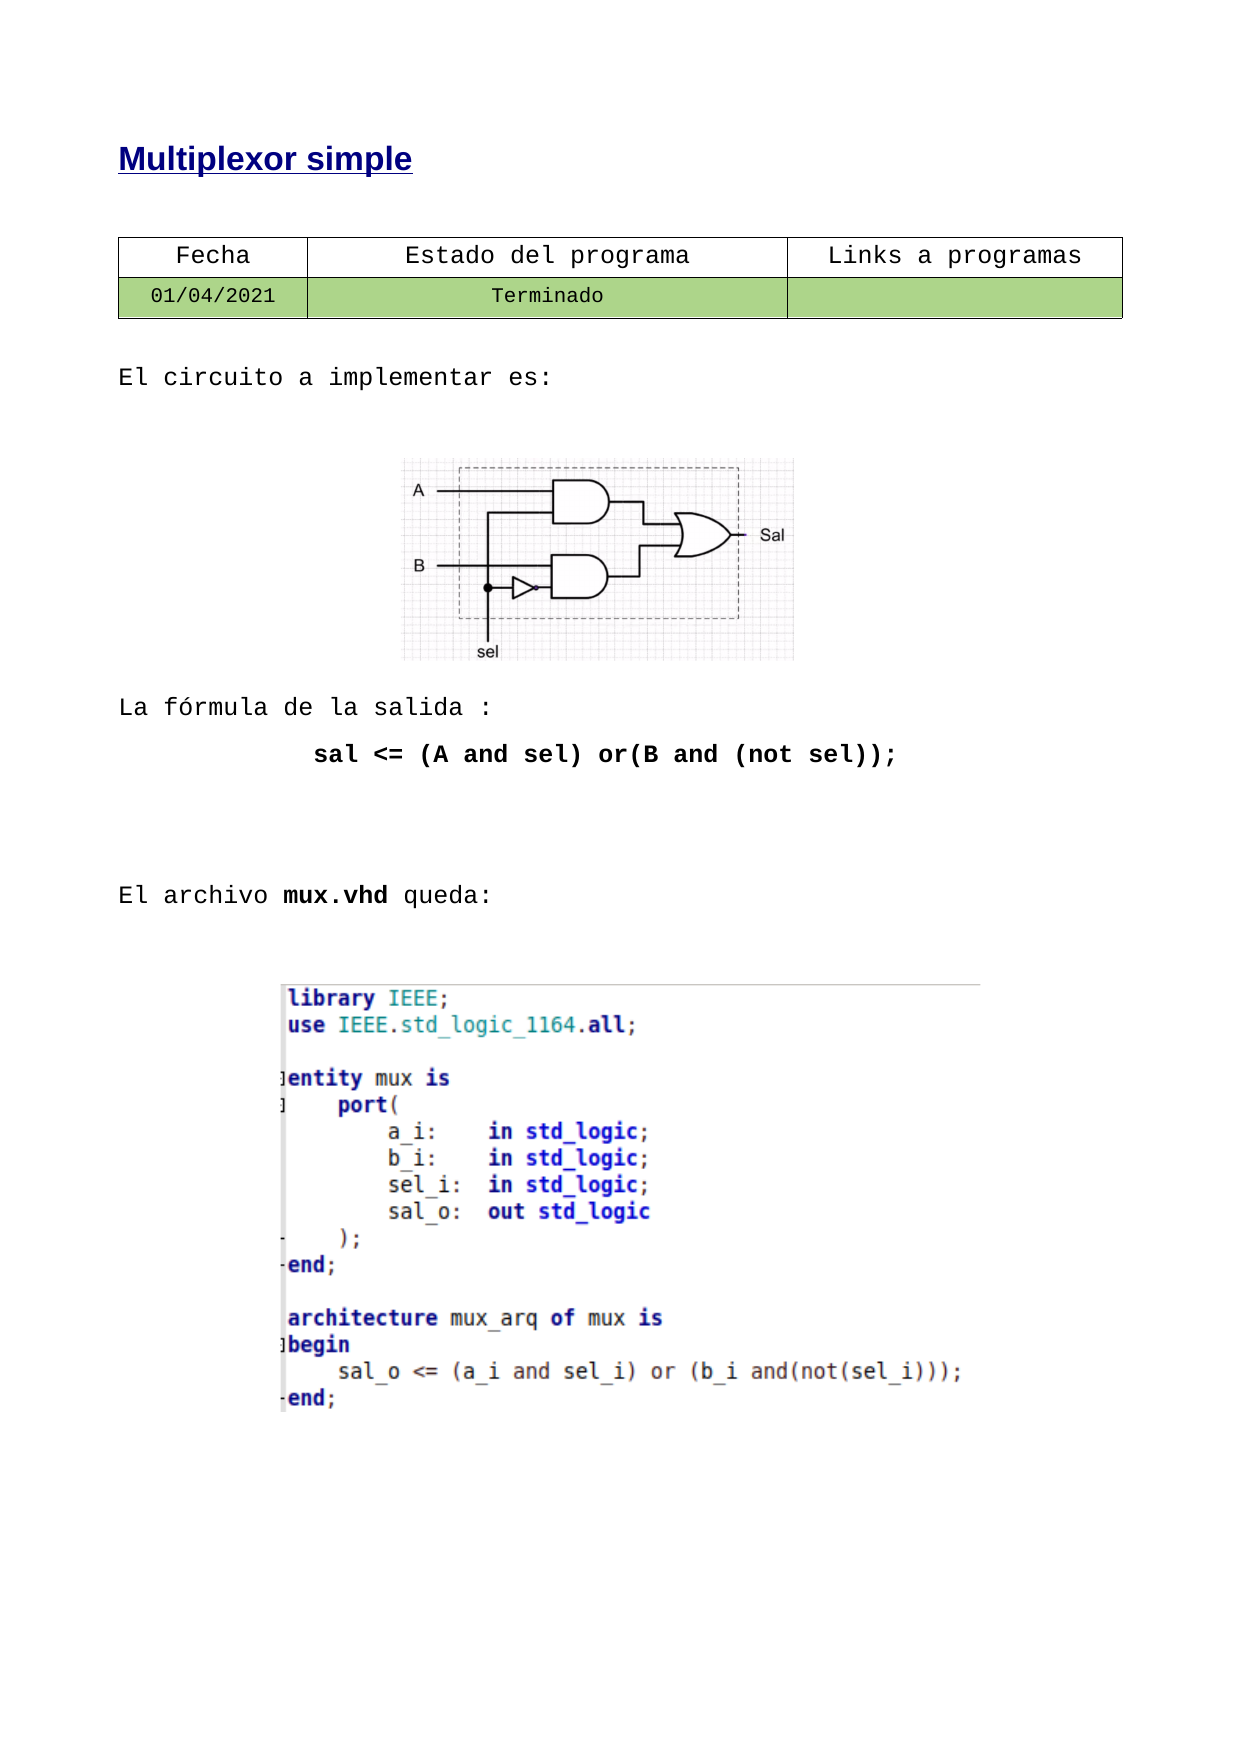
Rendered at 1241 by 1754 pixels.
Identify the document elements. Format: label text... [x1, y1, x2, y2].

table_cell [788, 278, 1122, 317]
picture [280, 984, 981, 1412]
table_header Fecha [119, 238, 307, 277]
text El archivo mux.vhd queda: [118, 883, 1122, 911]
picture [400, 458, 795, 661]
table_header Estado del programa [308, 238, 787, 277]
subtitle Multiplexor simple [118, 139, 1122, 178]
table_cell 01/04/2021 [119, 278, 307, 317]
table_cell Terminado [308, 278, 787, 317]
text El circuito a implementar es: [118, 364, 1122, 393]
text sal <= (A and sel) or(B and (not sel)); [118, 742, 1122, 770]
table_header Links a programas [788, 238, 1122, 277]
text La fórmula de la salida : [118, 695, 1122, 723]
